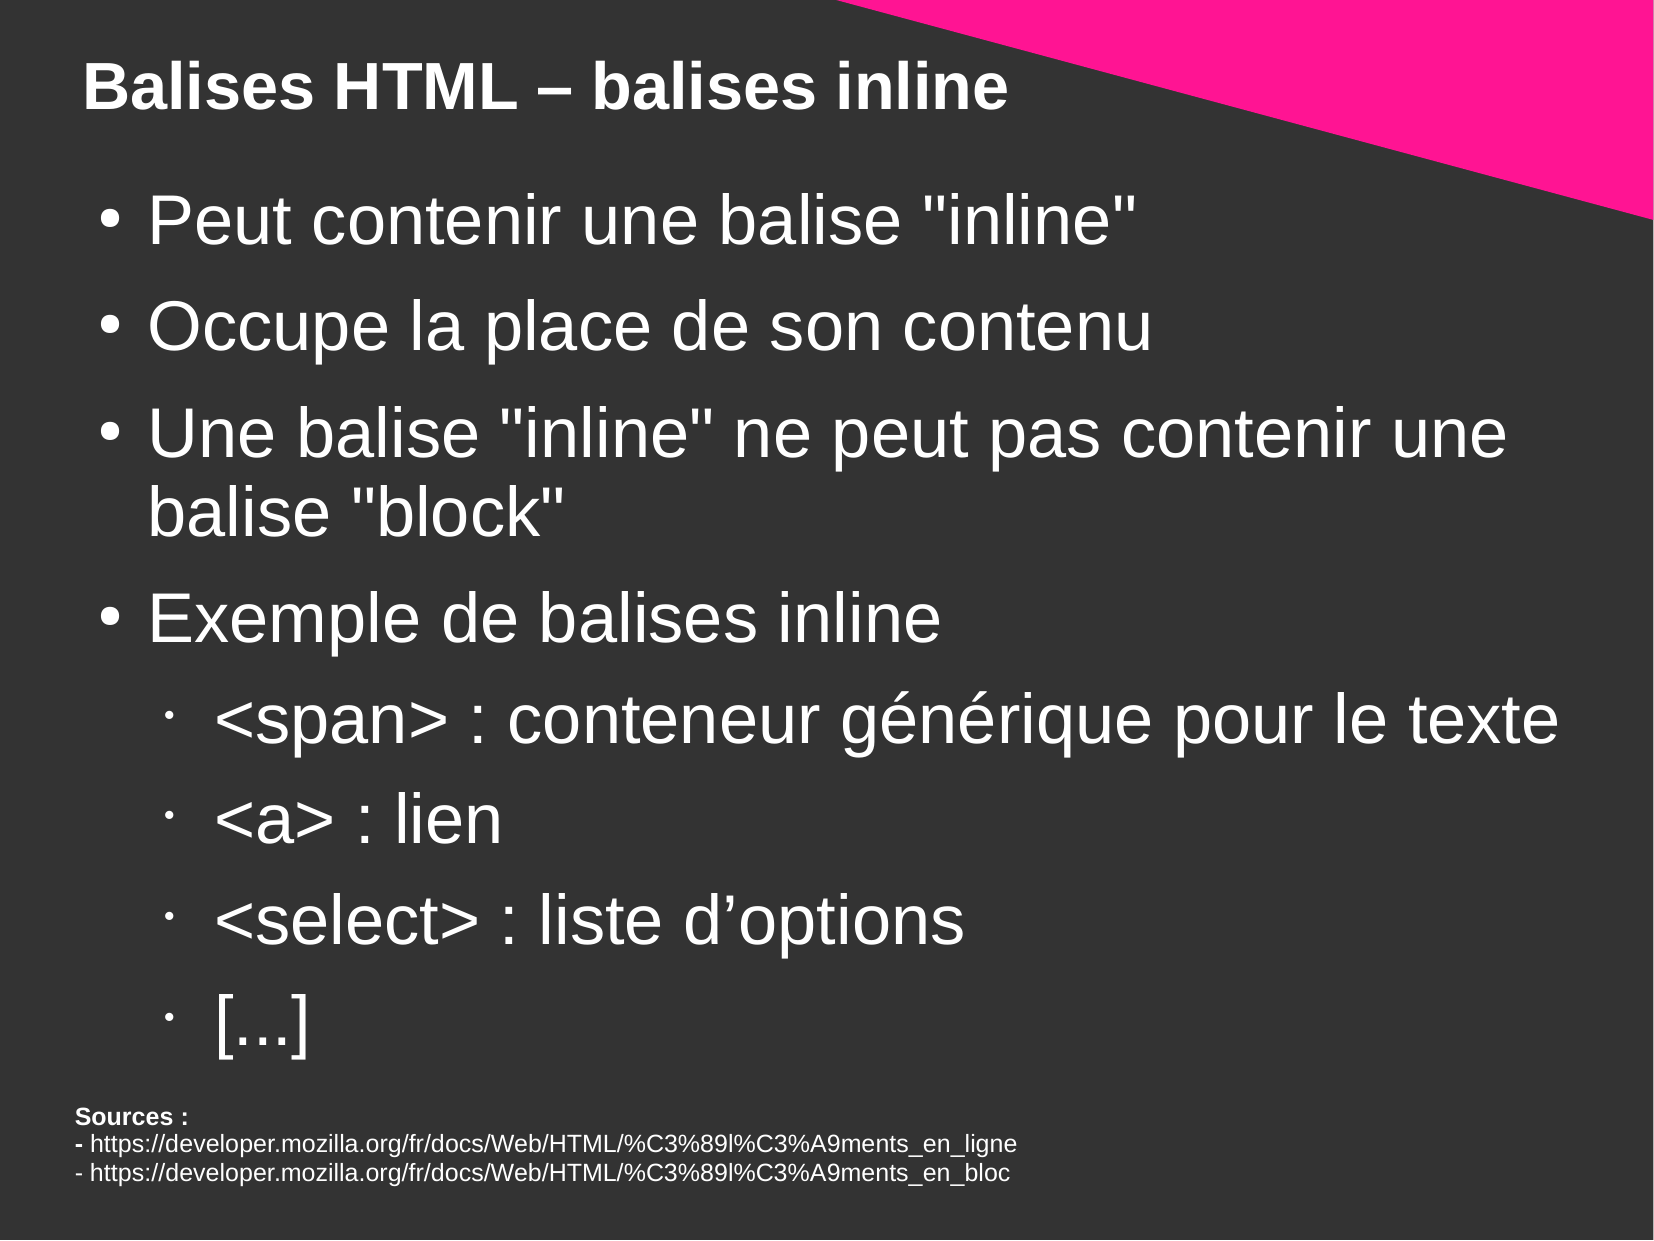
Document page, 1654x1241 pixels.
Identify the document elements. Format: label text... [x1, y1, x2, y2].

list Peut contenir une balise "inline" Occupe la place de son contenu Une balise "inline" ne peut pas contenir une balise "block" Exemple de balises inline <span> : conteneur générique pour le texte <a> : lien <select> : liste d’options [...] [80, 180, 1620, 1075]
text_box [836, 0, 1654, 221]
text_box Sources : - https://developer.mozilla.org/fr/docs/Web/HTML/%C3%89l%C3%A9ments_en_ligne - https://developer.mozilla.org/fr/docs/Web/HTML/%C3%89l%C3%A9ments_en_bloc [59, 1094, 1546, 1227]
title Balises HTML – balises inline [82, 49, 1434, 162]
